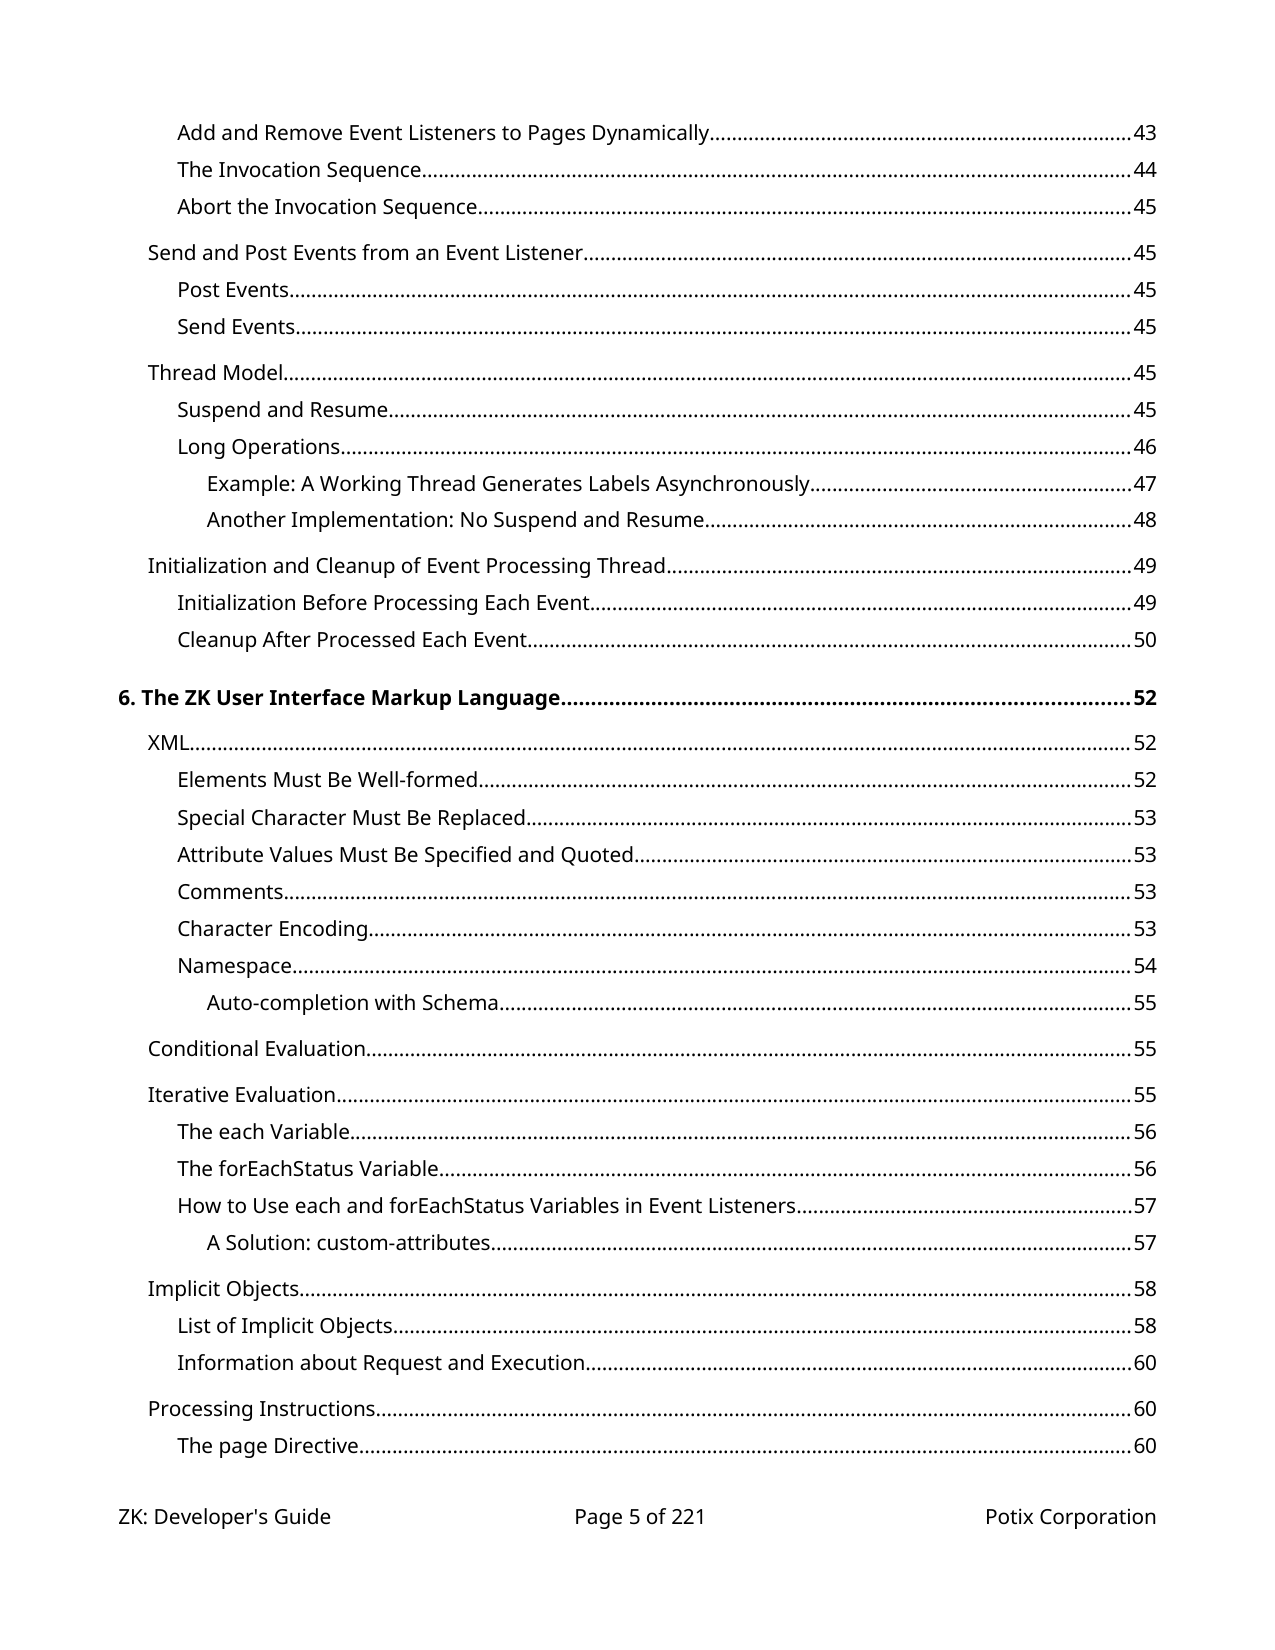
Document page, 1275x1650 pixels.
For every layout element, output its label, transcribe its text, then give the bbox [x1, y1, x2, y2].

text Auto-completion with Schema 55 [207, 988, 1157, 1016]
text Initialization and Cleanup of Event Processing Thread 49 [148, 551, 1157, 579]
text Initialization Before Processing Each Event 49 [177, 588, 1157, 616]
text Long Operations 46 [177, 432, 1157, 461]
text Character Encoding 53 [177, 914, 1157, 942]
text Information about Request and Execution 60 [177, 1348, 1157, 1377]
text Example: A Working Thread Generates Labels Asynchronously 47 [207, 469, 1157, 498]
text Thread Model 45 [148, 358, 1157, 387]
text Implicit Objects 58 [148, 1274, 1157, 1302]
text The forEachStatus Variable 56 [177, 1154, 1157, 1182]
text Attribute Values Must Be Specified and Quoted 53 [177, 840, 1157, 868]
text Suspend and Resume 45 [177, 395, 1157, 424]
text Conditional Evaluation 55 [148, 1034, 1157, 1062]
text Namespace 54 [177, 951, 1157, 979]
text Send Events 45 [177, 312, 1157, 341]
text XML 52 [148, 728, 1157, 757]
text The page Directive 60 [177, 1431, 1157, 1460]
text Processing Instructions 60 [148, 1394, 1157, 1423]
text A Solution: custom-attributes 57 [207, 1228, 1157, 1257]
text List of Implicit Objects 58 [177, 1311, 1157, 1339]
text The each Variable 56 [177, 1117, 1157, 1145]
text The Invocation Sequence 44 [177, 155, 1157, 183]
text Post Events 45 [177, 275, 1157, 303]
text Another Implementation: No Suspend and Resume 48 [207, 505, 1157, 533]
text 6. The ZK User Interface Markup Language 52 [118, 683, 1157, 711]
text Elements Must Be Well-formed 52 [177, 766, 1157, 794]
text Abort the Invocation Sequence 45 [177, 192, 1157, 221]
text Send and Post Events from an Event Listener 45 [148, 238, 1157, 266]
text Cleanup After Processed Each Event 50 [177, 625, 1157, 653]
text Iterative Evaluation 55 [148, 1080, 1157, 1108]
text Comments 53 [177, 877, 1157, 905]
text Add and Remove Event Listeners to Pages Dynamically 43 [177, 118, 1157, 146]
text Special Character Must Be Replaced 53 [177, 803, 1157, 831]
text How to Use each and forEachStatus Variables in Event Listeners 57 [177, 1191, 1157, 1219]
